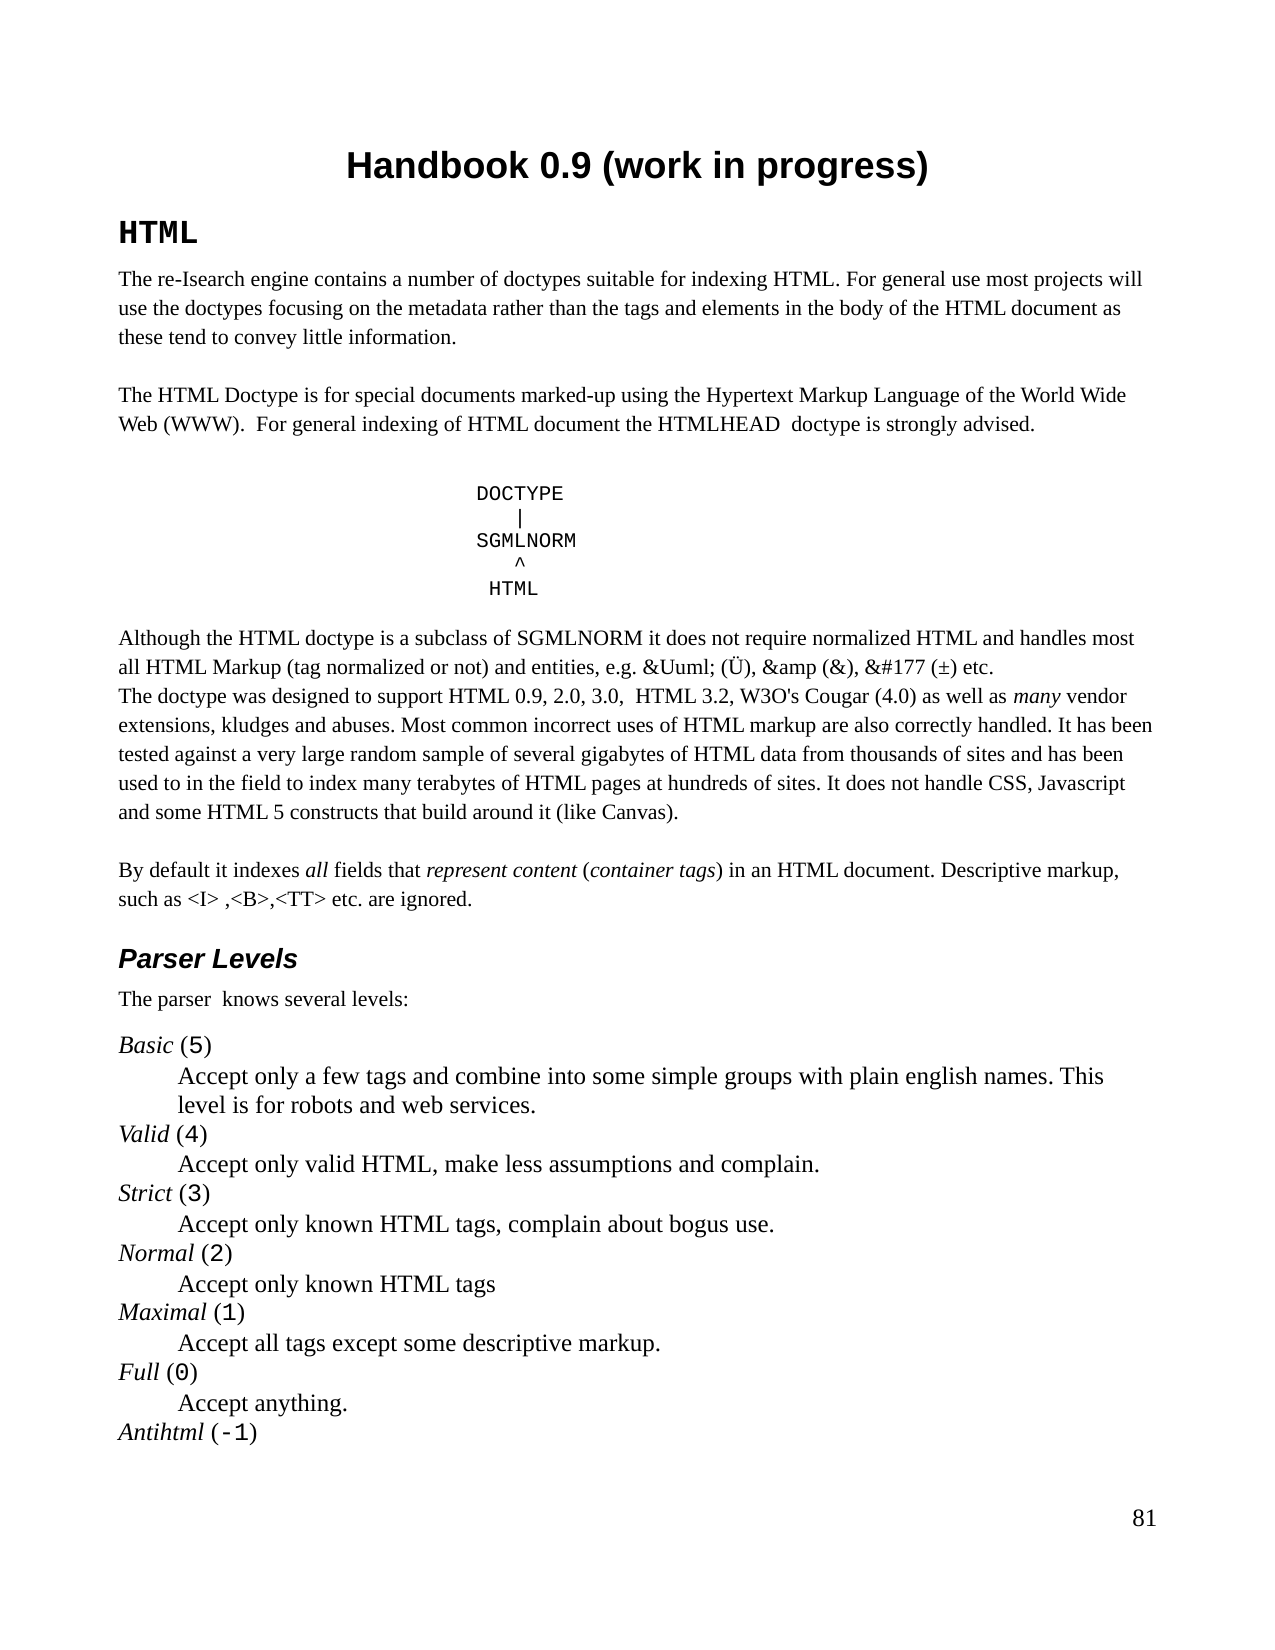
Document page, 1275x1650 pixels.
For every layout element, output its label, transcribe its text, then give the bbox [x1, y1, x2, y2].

text SGMLNORM [413, 530, 1157, 554]
subtitle Strict (3) [118, 1178, 1157, 1209]
subtitle Full (0) [118, 1357, 1157, 1388]
subtitle Valid (4) [118, 1119, 1157, 1149]
subtitle Normal (2) [118, 1238, 1157, 1269]
list Accept only known HTML tags, complain about bogus use. [177, 1209, 1157, 1238]
text | [413, 507, 1157, 530]
subtitle Basic (5) [118, 1030, 1157, 1061]
subtitle Antihtml (-1) [118, 1417, 1157, 1447]
list Accept only valid HTML, make less assumptions and complain. [177, 1149, 1157, 1178]
text HTML [413, 578, 1157, 601]
list Accept anything. [177, 1388, 1157, 1417]
text By default it indexes all fields that represent content (container tags) in an HTML document. Descriptive markup, such as <I> ,<B>,<TT> etc. are ignored. [118, 857, 1157, 911]
text ^ [413, 554, 1157, 578]
text The parser knows several levels: [118, 986, 1157, 1012]
text The re-Isearch engine contains a number of doctypes suitable for indexing HTML. For general use most projects will use the doctypes focusing on the metadata rather than the tags and elements in the body of the HTML document as these tend to convey little information. [118, 266, 1157, 349]
subtitle HTML [118, 216, 1157, 254]
subtitle Maximal (1) [118, 1297, 1157, 1328]
list Accept only known HTML tags [177, 1269, 1157, 1297]
text DOCTYPE [413, 483, 1157, 507]
text The HTML Doctype is for special documents marked-up using the Hypertext Markup Language of the World Wide Web (WWW). For general indexing of HTML document the HTMLHEAD doctype is strongly advised. [118, 382, 1157, 436]
list Accept only a few tags and combine into some simple groups with plain english names. This level is for robots and web services. [177, 1061, 1157, 1119]
subtitle Parser Levels [118, 942, 1157, 974]
text The doctype was designed to support HTML 0.9, 2.0, 3.0, HTML 3.2, W3O's Cougar (4.0) as well as many vendor extensions, kludges and abuses. Most common incorrect uses of HTML markup are also correctly handled. It has been tested against a very large random sample of several gigabytes of HTML data from thousands of sites and has been used to in the field to index many terabytes of HTML pages at hundreds of sites. It does not handle CSS, Javascript and some HTML 5 constructs that build around it (like Canvas). [118, 683, 1157, 824]
text Although the HTML doctype is a subclass of SGMLNORM it does not require normalized HTML and handles most all HTML Markup (tag normalized or not) and entities, e.g. &Uuml; (Ü), &amp (&), &#177 (±) etc. [118, 625, 1157, 679]
list Accept all tags except some descriptive markup. [177, 1328, 1157, 1357]
